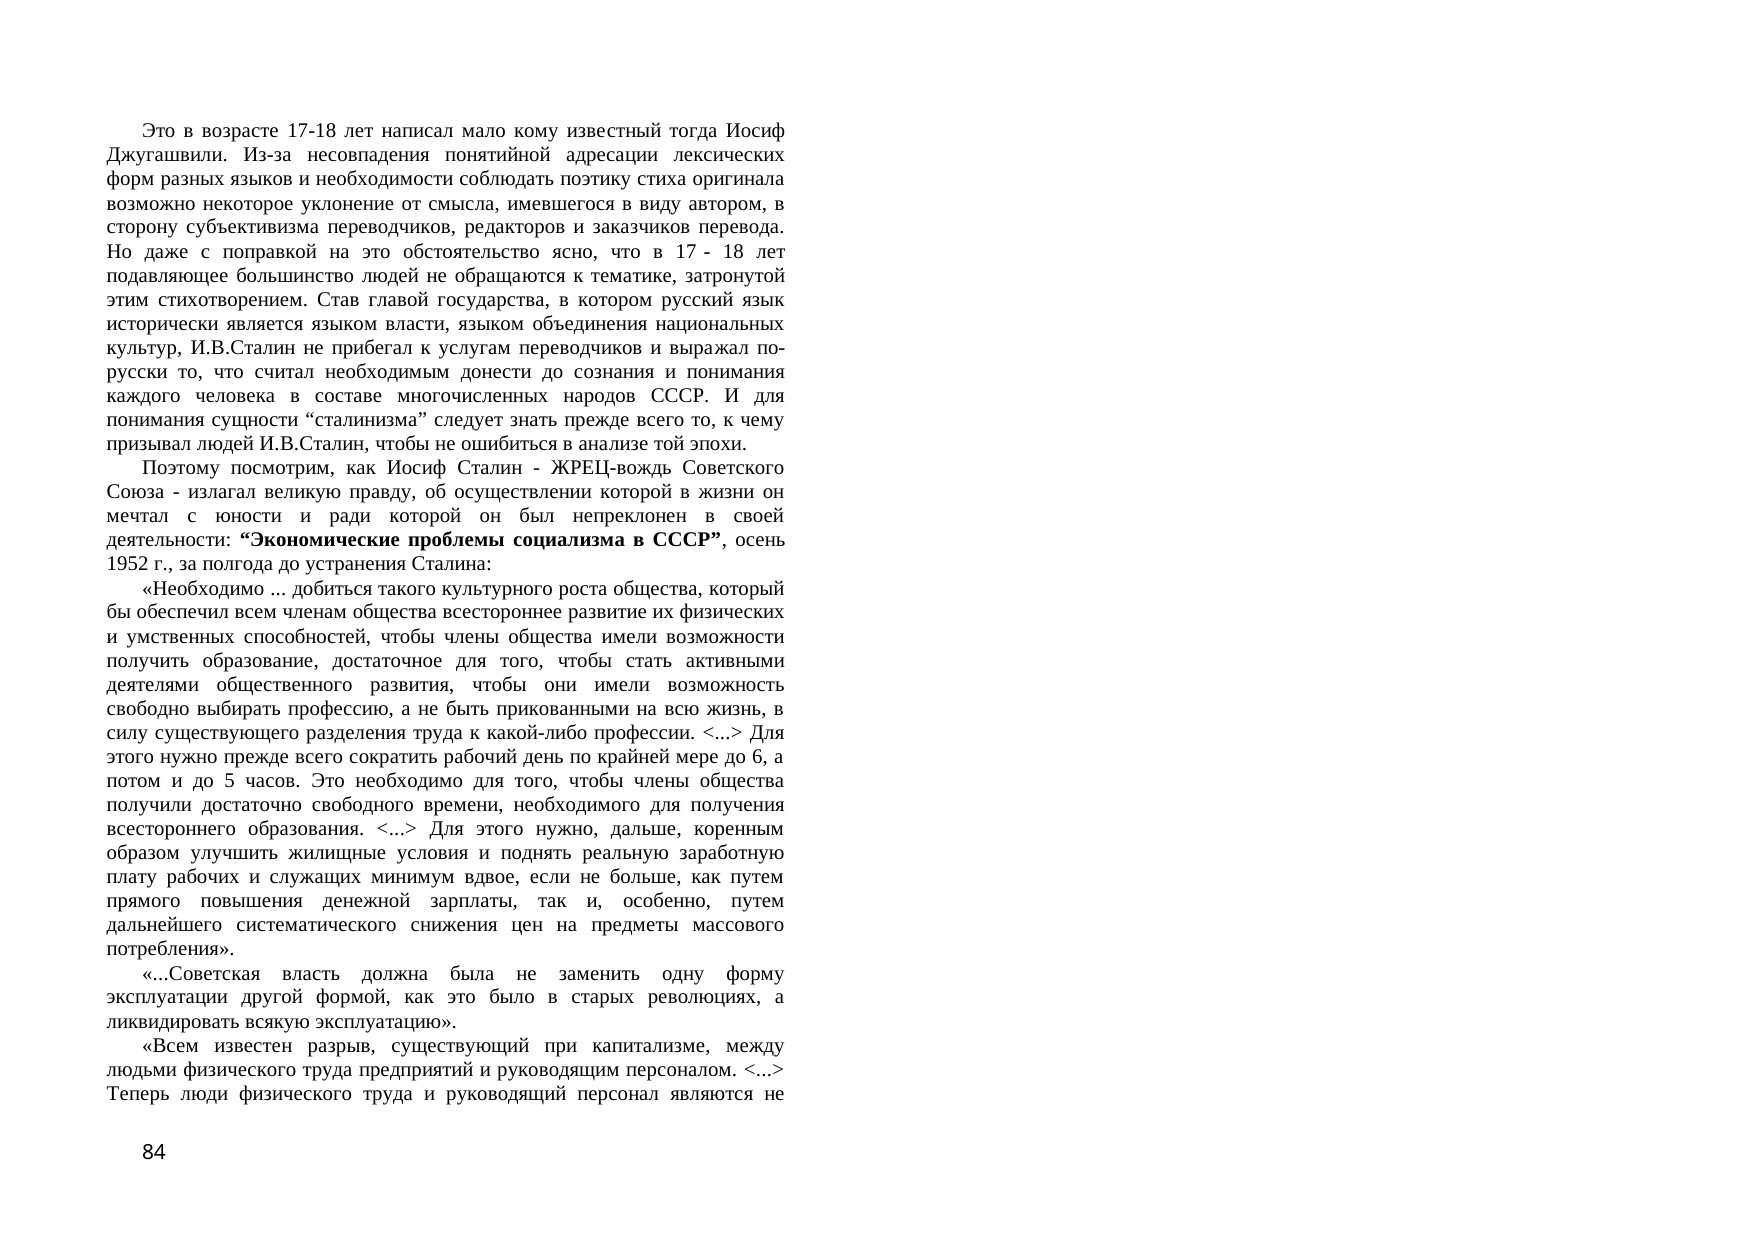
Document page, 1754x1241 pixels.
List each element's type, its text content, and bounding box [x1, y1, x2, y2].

text Это в возрасте 17-18 лет написал мало кому изве­стный тогда Иосиф Джугашвили. Из-за несовпадения понятийной адресации лексических форм разных языков и необходимости соблюдать поэтику стиха оригинала возможно некоторое уклонение от смысла, имевшегося в виду автором, в сторону субъективизма переводчиков, ре­дакторов и заказчиков перевода. Но даже с поправкой на это обстоятельство ясно, что в 17 - 18 лет подавляющее большинство людей не обраща­ются к тематике, затронутой этим стихотворением. Став главой государства, в котором русский язык исторически является языком власти, языком объединения национальных культур, И.В.Сталин не прибегал к услугам переводчиков и выра­жал по-русски то, что считал необходимым донести до сознания и понимания каждого человека в составе многочисленных народов СССР. И для понимания сущности “сталинизма” следует знать прежде всего то, к чему призывал людей И.В.Сталин, чтобы не ошибиться в ана­ли­зе той эпохи. [106, 118, 785, 455]
text «Необходимо ... добиться такого культурного роста общества, который бы обеспечил всем членам общества всестороннее развитие их физических и умственных способностей, чтобы члены общества имели возможности получить образование, достаточное для того, чтобы стать активными деятелями общественного развития, чтобы они имели возможность свободно выбирать профессию, а не быть прикованными на всю жизнь, в силу существующего разделения труда к какой-либо профессии. <...> Для этого нужно прежде всего сократить рабочий день по крайней мере до 6, а потом и до 5 часов. Это необходимо для того, чтобы члены общества получили достаточно свободного времени, необходимого для получения всестороннего образования. <...> Для этого нужно, дальше, коренным образом улучшить жилищные условия и поднять реальную заработную плату рабочих и служащих минимум вдвое, если не больше, как путем прямого повышения денежной зарплаты, так и, особенно, путем дальнейшего систематического снижения цен на предметы массового потребления». [106, 575, 785, 960]
text «...Советская власть должна была не заменить одну форму эксплуатации другой формой, как это было в старых революциях, а ликвидировать всякую эксплуатацию». [106, 960, 785, 1032]
text «Всем известен разрыв, существующий при капитализме, между людьми физического труда предприятий и руководящим персоналом. <...> Теперь люди физического труда и руководящий персонал являются не [106, 1032, 785, 1105]
text Поэтому посмотрим, как Иосиф Сталин - ЖРЕЦ-вождь Советского Союза - излагал великую правду, об осуществлении которой в жизни он мечтал с юности и ради которой он был непреклонен в своей деятельности: “Экономические проблемы социализма в СССР”, осень 1952 г., за полгода до устранения Сталина: [106, 455, 785, 575]
